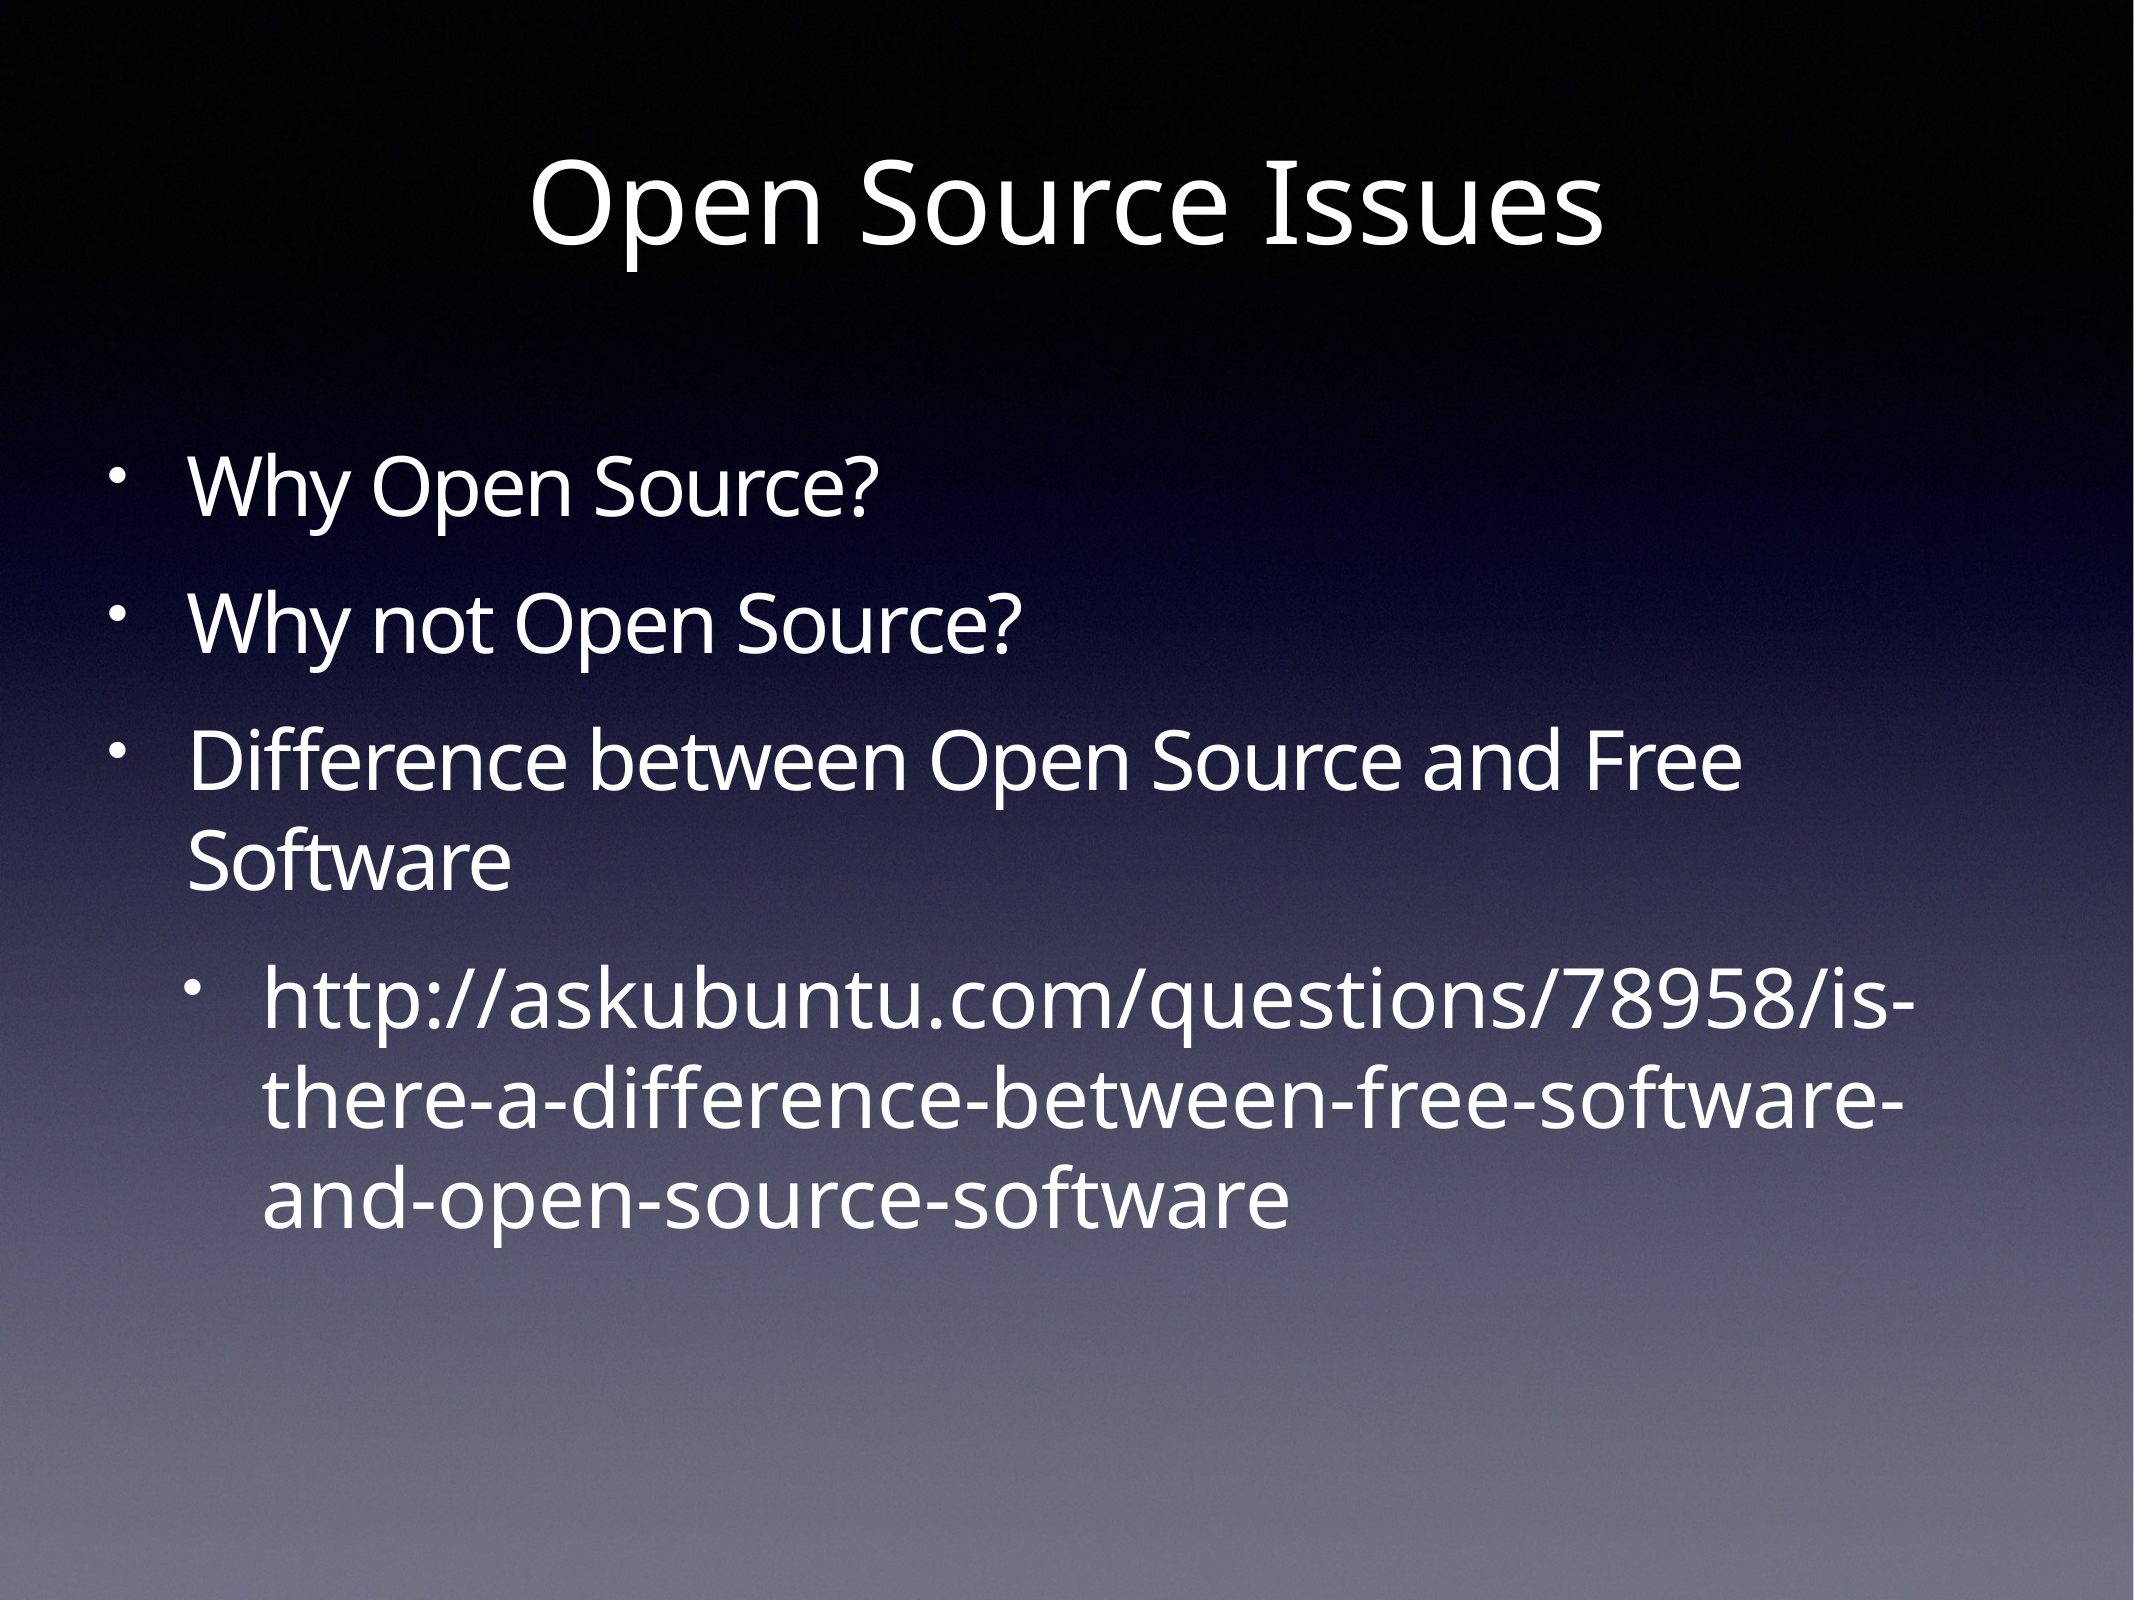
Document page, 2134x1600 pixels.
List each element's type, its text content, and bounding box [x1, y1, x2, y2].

text_box Open Source Issues [107, 127, 2028, 268]
text_box Why Open Source? Why not Open Source? Difference between Open Source and Free Software http://askubuntu.com/questions/78958/is-there-a-difference-between-free-software-and-open-source-software [107, 374, 2028, 1303]
text_box Open Source Issues [637, 189, 672, 237]
picture [0, 0, 2134, 1600]
